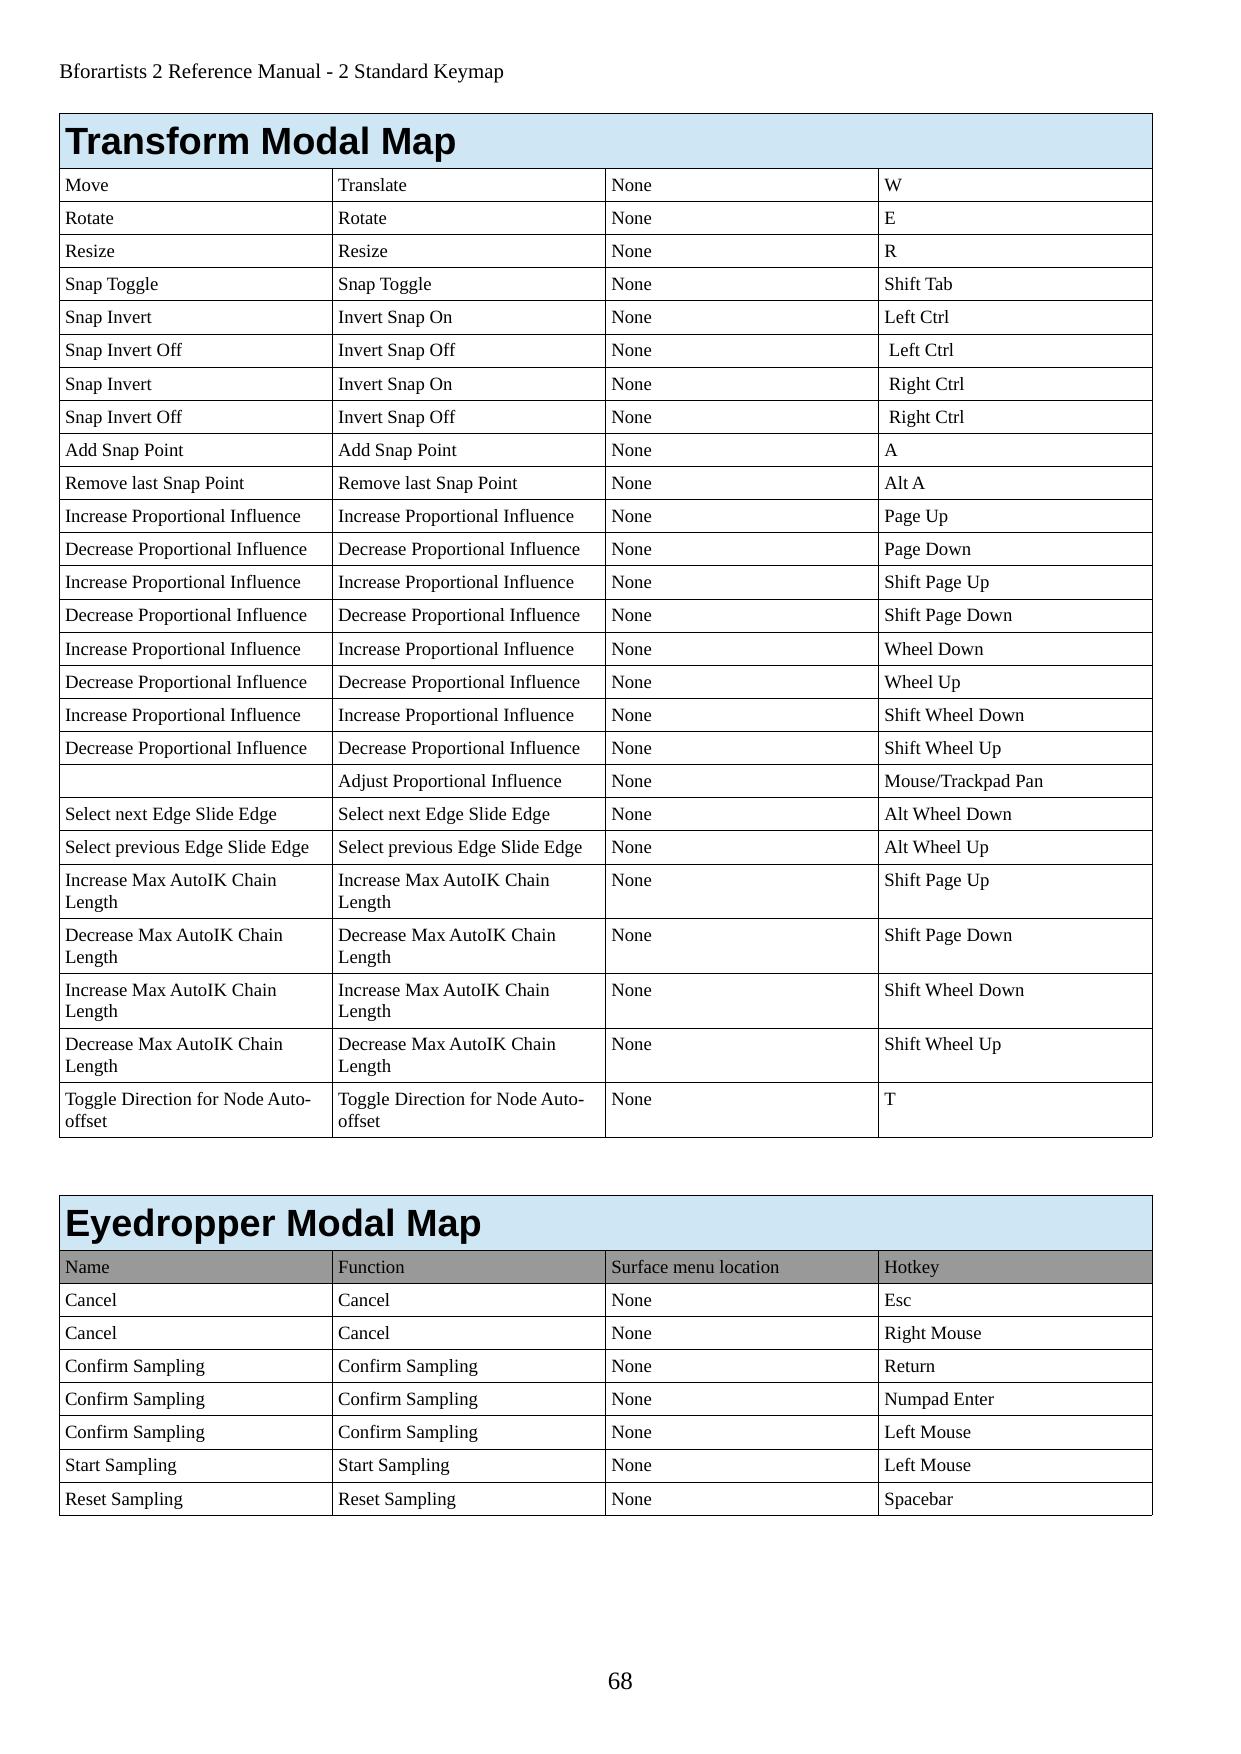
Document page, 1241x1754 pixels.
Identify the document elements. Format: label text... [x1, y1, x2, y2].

table_cell None [606, 368, 878, 400]
table_cell Decrease Proportional Influence [60, 732, 332, 764]
table_cell Snap Invert Off [60, 401, 332, 433]
table_cell Increase Max AutoIK Chain Length [60, 865, 332, 918]
table_cell None [606, 1383, 878, 1415]
table_cell Invert Snap On [333, 301, 605, 333]
table_cell Increase Proportional Influence [60, 633, 332, 665]
table_cell Start Sampling [333, 1450, 605, 1482]
table_cell Decrease Max AutoIK Chain Length [333, 919, 605, 973]
table_cell Spacebar [879, 1483, 1152, 1515]
table_cell Add Snap Point [333, 434, 605, 466]
table_cell Snap Invert Off [60, 335, 332, 367]
table_cell None [606, 633, 878, 665]
table_cell Snap Toggle [60, 268, 332, 300]
table_cell Snap Invert [60, 301, 332, 333]
table_cell Shift Page Down [879, 600, 1152, 632]
table_cell None [606, 1350, 878, 1382]
table_cell Move [60, 169, 332, 201]
table_cell None [606, 268, 878, 300]
table_cell Snap Invert [60, 368, 332, 400]
table_cell Resize [333, 235, 605, 267]
table_header Transform Modal Map [60, 114, 1152, 168]
table_cell Decrease Proportional Influence [333, 600, 605, 632]
table_cell Return [879, 1350, 1152, 1382]
table_cell Left Mouse [879, 1450, 1152, 1482]
table_cell Increase Proportional Influence [333, 699, 605, 731]
table_cell Increase Proportional Influence [60, 566, 332, 598]
table_cell Increase Proportional Influence [60, 500, 332, 532]
table_cell Confirm Sampling [333, 1350, 605, 1382]
table_cell None [606, 1284, 878, 1316]
table_cell Snap Toggle [333, 268, 605, 300]
table_cell Numpad Enter [879, 1383, 1152, 1415]
table_cell Select previous Edge Slide Edge [60, 831, 332, 863]
table_cell Increase Max AutoIK Chain Length [60, 974, 332, 1027]
table_cell None [606, 1083, 878, 1137]
table_cell R [879, 235, 1152, 267]
table_cell Increase Proportional Influence [333, 566, 605, 598]
table_cell None [606, 1317, 878, 1349]
table_cell Decrease Proportional Influence [333, 732, 605, 764]
table_cell Confirm Sampling [333, 1416, 605, 1448]
table_cell Add Snap Point [60, 434, 332, 466]
table_cell Function [333, 1251, 605, 1283]
table_cell Confirm Sampling [333, 1383, 605, 1415]
table_cell Increase Proportional Influence [333, 500, 605, 532]
table_cell None [606, 765, 878, 797]
table_cell None [606, 732, 878, 764]
table_cell Increase Proportional Influence [333, 633, 605, 665]
table_cell Adjust Proportional Influence [333, 765, 605, 797]
table_cell Invert Snap On [333, 368, 605, 400]
table_cell Surface menu location [606, 1251, 878, 1283]
table_cell Decrease Max AutoIK Chain Length [60, 919, 332, 973]
table_cell Shift Tab [879, 268, 1152, 300]
table_cell [60, 765, 332, 797]
table_cell Cancel [60, 1317, 332, 1349]
table_cell Remove last Snap Point [60, 467, 332, 499]
table_cell Translate [333, 169, 605, 201]
table_cell Right Ctrl [879, 368, 1152, 400]
table_cell Alt Wheel Up [879, 831, 1152, 863]
table_cell Alt Wheel Down [879, 798, 1152, 830]
table_cell Increase Proportional Influence [60, 699, 332, 731]
table_cell Decrease Max AutoIK Chain Length [333, 1029, 605, 1082]
table_cell None [606, 434, 878, 466]
table_cell Right Mouse [879, 1317, 1152, 1349]
table_cell Invert Snap Off [333, 401, 605, 433]
table_cell Cancel [333, 1317, 605, 1349]
table_cell W [879, 169, 1152, 201]
table_cell Shift Page Down [879, 919, 1152, 973]
table_cell Decrease Proportional Influence [333, 533, 605, 565]
table_cell Name [60, 1251, 332, 1283]
table_cell Toggle Direction for Node Auto-offset [60, 1083, 332, 1137]
table_cell None [606, 467, 878, 499]
table_cell Right Ctrl [879, 401, 1152, 433]
table_cell Hotkey [879, 1251, 1152, 1283]
table_cell Page Down [879, 533, 1152, 565]
table_cell Remove last Snap Point [333, 467, 605, 499]
table_cell Rotate [333, 202, 605, 234]
table_cell Cancel [60, 1284, 332, 1316]
table_cell Left Ctrl [879, 301, 1152, 333]
table_cell None [606, 169, 878, 201]
table_cell A [879, 434, 1152, 466]
table_cell Cancel [333, 1284, 605, 1316]
table_cell None [606, 401, 878, 433]
table_cell Select next Edge Slide Edge [60, 798, 332, 830]
table_cell Confirm Sampling [60, 1350, 332, 1382]
table_cell Left Ctrl [879, 335, 1152, 367]
table_cell None [606, 600, 878, 632]
table_cell Shift Wheel Down [879, 974, 1152, 1027]
table_cell None [606, 919, 878, 973]
table_cell None [606, 533, 878, 565]
table_cell None [606, 335, 878, 367]
table_cell Start Sampling [60, 1450, 332, 1482]
table_cell Mouse/Trackpad Pan [879, 765, 1152, 797]
table_cell Increase Max AutoIK Chain Length [333, 974, 605, 1027]
table_cell None [606, 1416, 878, 1448]
table_cell Rotate [60, 202, 332, 234]
table_cell Wheel Down [879, 633, 1152, 665]
table_cell None [606, 831, 878, 863]
table_cell Decrease Max AutoIK Chain Length [60, 1029, 332, 1082]
table_header Eyedropper Modal Map [60, 1196, 1152, 1250]
table_cell Reset Sampling [333, 1483, 605, 1515]
table_cell Toggle Direction for Node Auto-offset [333, 1083, 605, 1137]
table_cell Confirm Sampling [60, 1416, 332, 1448]
table_cell None [606, 301, 878, 333]
table_cell Page Up [879, 500, 1152, 532]
table_cell Esc [879, 1284, 1152, 1316]
table_cell Decrease Proportional Influence [60, 533, 332, 565]
table_cell None [606, 798, 878, 830]
table_cell Decrease Proportional Influence [333, 666, 605, 698]
table_cell None [606, 974, 878, 1027]
table_cell Reset Sampling [60, 1483, 332, 1515]
table_cell Select previous Edge Slide Edge [333, 831, 605, 863]
table_cell Shift Wheel Down [879, 699, 1152, 731]
table_cell Shift Page Up [879, 566, 1152, 598]
table_cell Shift Page Up [879, 865, 1152, 918]
table_cell Wheel Up [879, 666, 1152, 698]
table_cell Left Mouse [879, 1416, 1152, 1448]
table_cell Shift Wheel Up [879, 1029, 1152, 1082]
table_cell None [606, 202, 878, 234]
table_cell Decrease Proportional Influence [60, 666, 332, 698]
table_cell Select next Edge Slide Edge [333, 798, 605, 830]
table_cell None [606, 500, 878, 532]
table_cell None [606, 235, 878, 267]
table_cell Resize [60, 235, 332, 267]
table_cell None [606, 1029, 878, 1082]
table_cell Invert Snap Off [333, 335, 605, 367]
table_cell Confirm Sampling [60, 1383, 332, 1415]
table_cell None [606, 1483, 878, 1515]
table_cell Shift Wheel Up [879, 732, 1152, 764]
table_cell None [606, 1450, 878, 1482]
table_cell None [606, 666, 878, 698]
table_cell Increase Max AutoIK Chain Length [333, 865, 605, 918]
table_cell Decrease Proportional Influence [60, 600, 332, 632]
table_cell None [606, 699, 878, 731]
table_cell E [879, 202, 1152, 234]
table_cell None [606, 865, 878, 918]
table_cell T [879, 1083, 1152, 1137]
table_cell None [606, 566, 878, 598]
table_cell Alt A [879, 467, 1152, 499]
